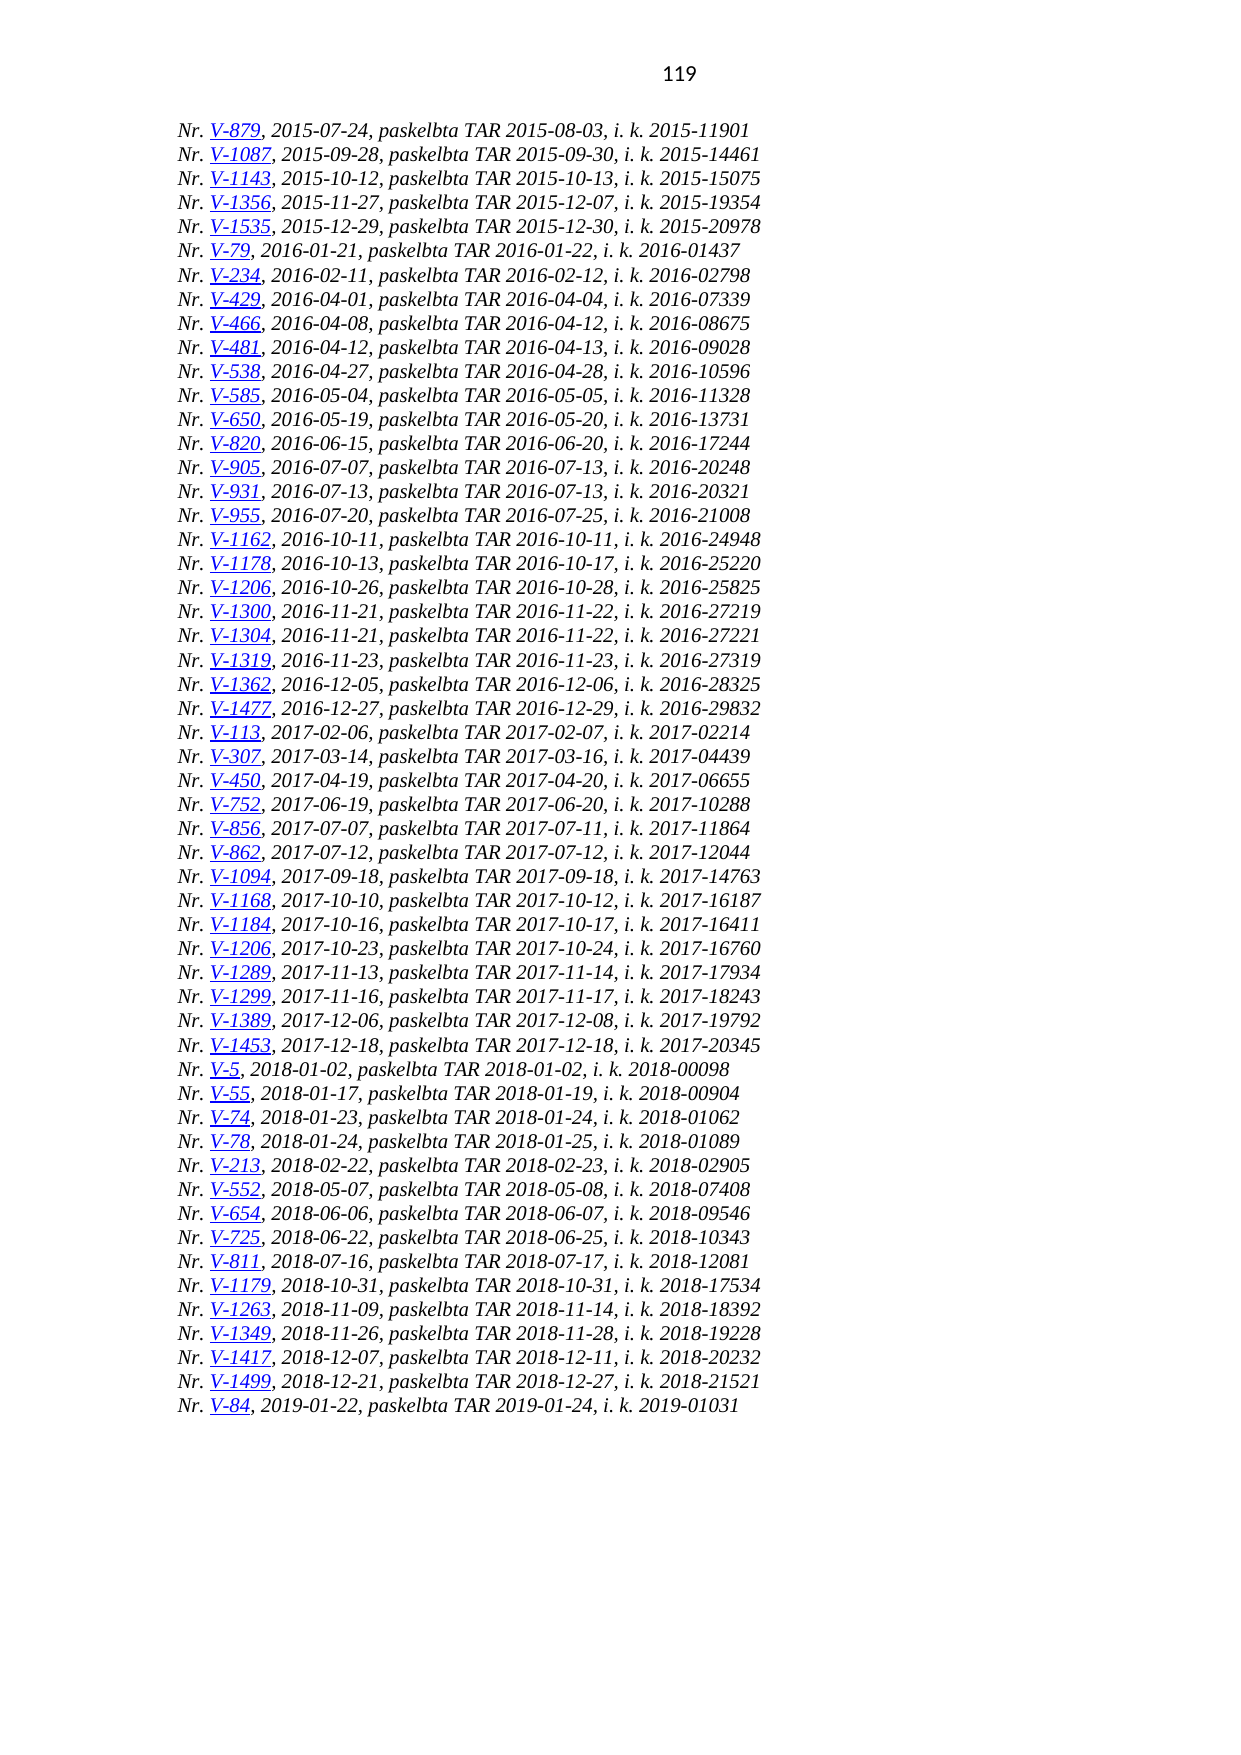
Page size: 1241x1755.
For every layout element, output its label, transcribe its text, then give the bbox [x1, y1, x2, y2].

text Nr. V-1300, 2016-11-21, paskelbta TAR 2016-11-22, i. k. 2016-27219 [177, 599, 1181, 623]
text Nr. V-1206, 2016-10-26, paskelbta TAR 2016-10-28, i. k. 2016-25825 [177, 575, 1181, 599]
text Nr. V-1417, 2018-12-07, paskelbta TAR 2018-12-11, i. k. 2018-20232 [177, 1345, 1181, 1369]
text Nr. V-84, 2019-01-22, paskelbta TAR 2019-01-24, i. k. 2019-01031 [177, 1393, 1181, 1417]
text Nr. V-1535, 2015-12-29, paskelbta TAR 2015-12-30, i. k. 2015-20978 [177, 214, 1181, 238]
text Nr. V-931, 2016-07-13, paskelbta TAR 2016-07-13, i. k. 2016-20321 [177, 479, 1181, 503]
text Nr. V-856, 2017-07-07, paskelbta TAR 2017-07-11, i. k. 2017-11864 [177, 816, 1181, 840]
text Nr. V-752, 2017-06-19, paskelbta TAR 2017-06-20, i. k. 2017-10288 [177, 792, 1181, 816]
text Nr. V-429, 2016-04-01, paskelbta TAR 2016-04-04, i. k. 2016-07339 [177, 287, 1181, 311]
text Nr. V-234, 2016-02-11, paskelbta TAR 2016-02-12, i. k. 2016-02798 [177, 262, 1181, 287]
text Nr. V-307, 2017-03-14, paskelbta TAR 2017-03-16, i. k. 2017-04439 [177, 744, 1181, 768]
text Nr. V-1349, 2018-11-26, paskelbta TAR 2018-11-28, i. k. 2018-19228 [177, 1321, 1181, 1345]
text Nr. V-79, 2016-01-21, paskelbta TAR 2016-01-22, i. k. 2016-01437 [177, 238, 1181, 262]
text Nr. V-1499, 2018-12-21, paskelbta TAR 2018-12-27, i. k. 2018-21521 [177, 1369, 1181, 1393]
text Nr. V-1356, 2015-11-27, paskelbta TAR 2015-12-07, i. k. 2015-19354 [177, 190, 1181, 214]
text Nr. V-905, 2016-07-07, paskelbta TAR 2016-07-13, i. k. 2016-20248 [177, 455, 1181, 479]
text Nr. V-213, 2018-02-22, paskelbta TAR 2018-02-23, i. k. 2018-02905 [177, 1153, 1181, 1177]
text Nr. V-55, 2018-01-17, paskelbta TAR 2018-01-19, i. k. 2018-00904 [177, 1081, 1181, 1105]
text Nr. V-1453, 2017-12-18, paskelbta TAR 2017-12-18, i. k. 2017-20345 [177, 1032, 1181, 1057]
text Nr. V-811, 2018-07-16, paskelbta TAR 2018-07-17, i. k. 2018-12081 [177, 1249, 1181, 1273]
text Nr. V-1094, 2017-09-18, paskelbta TAR 2017-09-18, i. k. 2017-14763 [177, 864, 1181, 888]
text Nr. V-450, 2017-04-19, paskelbta TAR 2017-04-20, i. k. 2017-06655 [177, 768, 1181, 792]
text Nr. V-1162, 2016-10-11, paskelbta TAR 2016-10-11, i. k. 2016-24948 [177, 527, 1181, 551]
text Nr. V-1263, 2018-11-09, paskelbta TAR 2018-11-14, i. k. 2018-18392 [177, 1297, 1181, 1321]
text Nr. V-650, 2016-05-19, paskelbta TAR 2016-05-20, i. k. 2016-13731 [177, 407, 1181, 431]
text Nr. V-1477, 2016-12-27, paskelbta TAR 2016-12-29, i. k. 2016-29832 [177, 696, 1181, 720]
text Nr. V-466, 2016-04-08, paskelbta TAR 2016-04-12, i. k. 2016-08675 [177, 311, 1181, 335]
text Nr. V-1178, 2016-10-13, paskelbta TAR 2016-10-17, i. k. 2016-25220 [177, 551, 1181, 575]
text Nr. V-538, 2016-04-27, paskelbta TAR 2016-04-28, i. k. 2016-10596 [177, 359, 1181, 383]
text Nr. V-955, 2016-07-20, paskelbta TAR 2016-07-25, i. k. 2016-21008 [177, 503, 1181, 527]
text Nr. V-1299, 2017-11-16, paskelbta TAR 2017-11-17, i. k. 2017-18243 [177, 984, 1181, 1008]
text Nr. V-552, 2018-05-07, paskelbta TAR 2018-05-08, i. k. 2018-07408 [177, 1177, 1181, 1201]
text Nr. V-113, 2017-02-06, paskelbta TAR 2017-02-07, i. k. 2017-02214 [177, 720, 1181, 744]
text Nr. V-74, 2018-01-23, paskelbta TAR 2018-01-24, i. k. 2018-01062 [177, 1105, 1181, 1129]
text Nr. V-78, 2018-01-24, paskelbta TAR 2018-01-25, i. k. 2018-01089 [177, 1129, 1181, 1153]
text Nr. V-1304, 2016-11-21, paskelbta TAR 2016-11-22, i. k. 2016-27221 [177, 623, 1181, 647]
text Nr. V-1179, 2018-10-31, paskelbta TAR 2018-10-31, i. k. 2018-17534 [177, 1273, 1181, 1297]
text Nr. V-1362, 2016-12-05, paskelbta TAR 2016-12-06, i. k. 2016-28325 [177, 672, 1181, 696]
text Nr. V-820, 2016-06-15, paskelbta TAR 2016-06-20, i. k. 2016-17244 [177, 431, 1181, 455]
text Nr. V-585, 2016-05-04, paskelbta TAR 2016-05-05, i. k. 2016-11328 [177, 383, 1181, 407]
text Nr. V-879, 2015-07-24, paskelbta TAR 2015-08-03, i. k. 2015-11901 [177, 118, 1181, 142]
text Nr. V-1206, 2017-10-23, paskelbta TAR 2017-10-24, i. k. 2017-16760 [177, 936, 1181, 960]
text Nr. V-1087, 2015-09-28, paskelbta TAR 2015-09-30, i. k. 2015-14461 [177, 142, 1181, 166]
text Nr. V-481, 2016-04-12, paskelbta TAR 2016-04-13, i. k. 2016-09028 [177, 335, 1181, 359]
text Nr. V-5, 2018-01-02, paskelbta TAR 2018-01-02, i. k. 2018-00098 [177, 1057, 1181, 1081]
text Nr. V-1389, 2017-12-06, paskelbta TAR 2017-12-08, i. k. 2017-19792 [177, 1008, 1181, 1032]
text Nr. V-1143, 2015-10-12, paskelbta TAR 2015-10-13, i. k. 2015-15075 [177, 166, 1181, 190]
text Nr. V-1184, 2017-10-16, paskelbta TAR 2017-10-17, i. k. 2017-16411 [177, 912, 1181, 936]
text Nr. V-1168, 2017-10-10, paskelbta TAR 2017-10-12, i. k. 2017-16187 [177, 888, 1181, 912]
text Nr. V-725, 2018-06-22, paskelbta TAR 2018-06-25, i. k. 2018-10343 [177, 1225, 1181, 1249]
text Nr. V-654, 2018-06-06, paskelbta TAR 2018-06-07, i. k. 2018-09546 [177, 1201, 1181, 1225]
text Nr. V-1289, 2017-11-13, paskelbta TAR 2017-11-14, i. k. 2017-17934 [177, 960, 1181, 984]
text Nr. V-1319, 2016-11-23, paskelbta TAR 2016-11-23, i. k. 2016-27319 [177, 647, 1181, 672]
text Nr. V-862, 2017-07-12, paskelbta TAR 2017-07-12, i. k. 2017-12044 [177, 840, 1181, 864]
